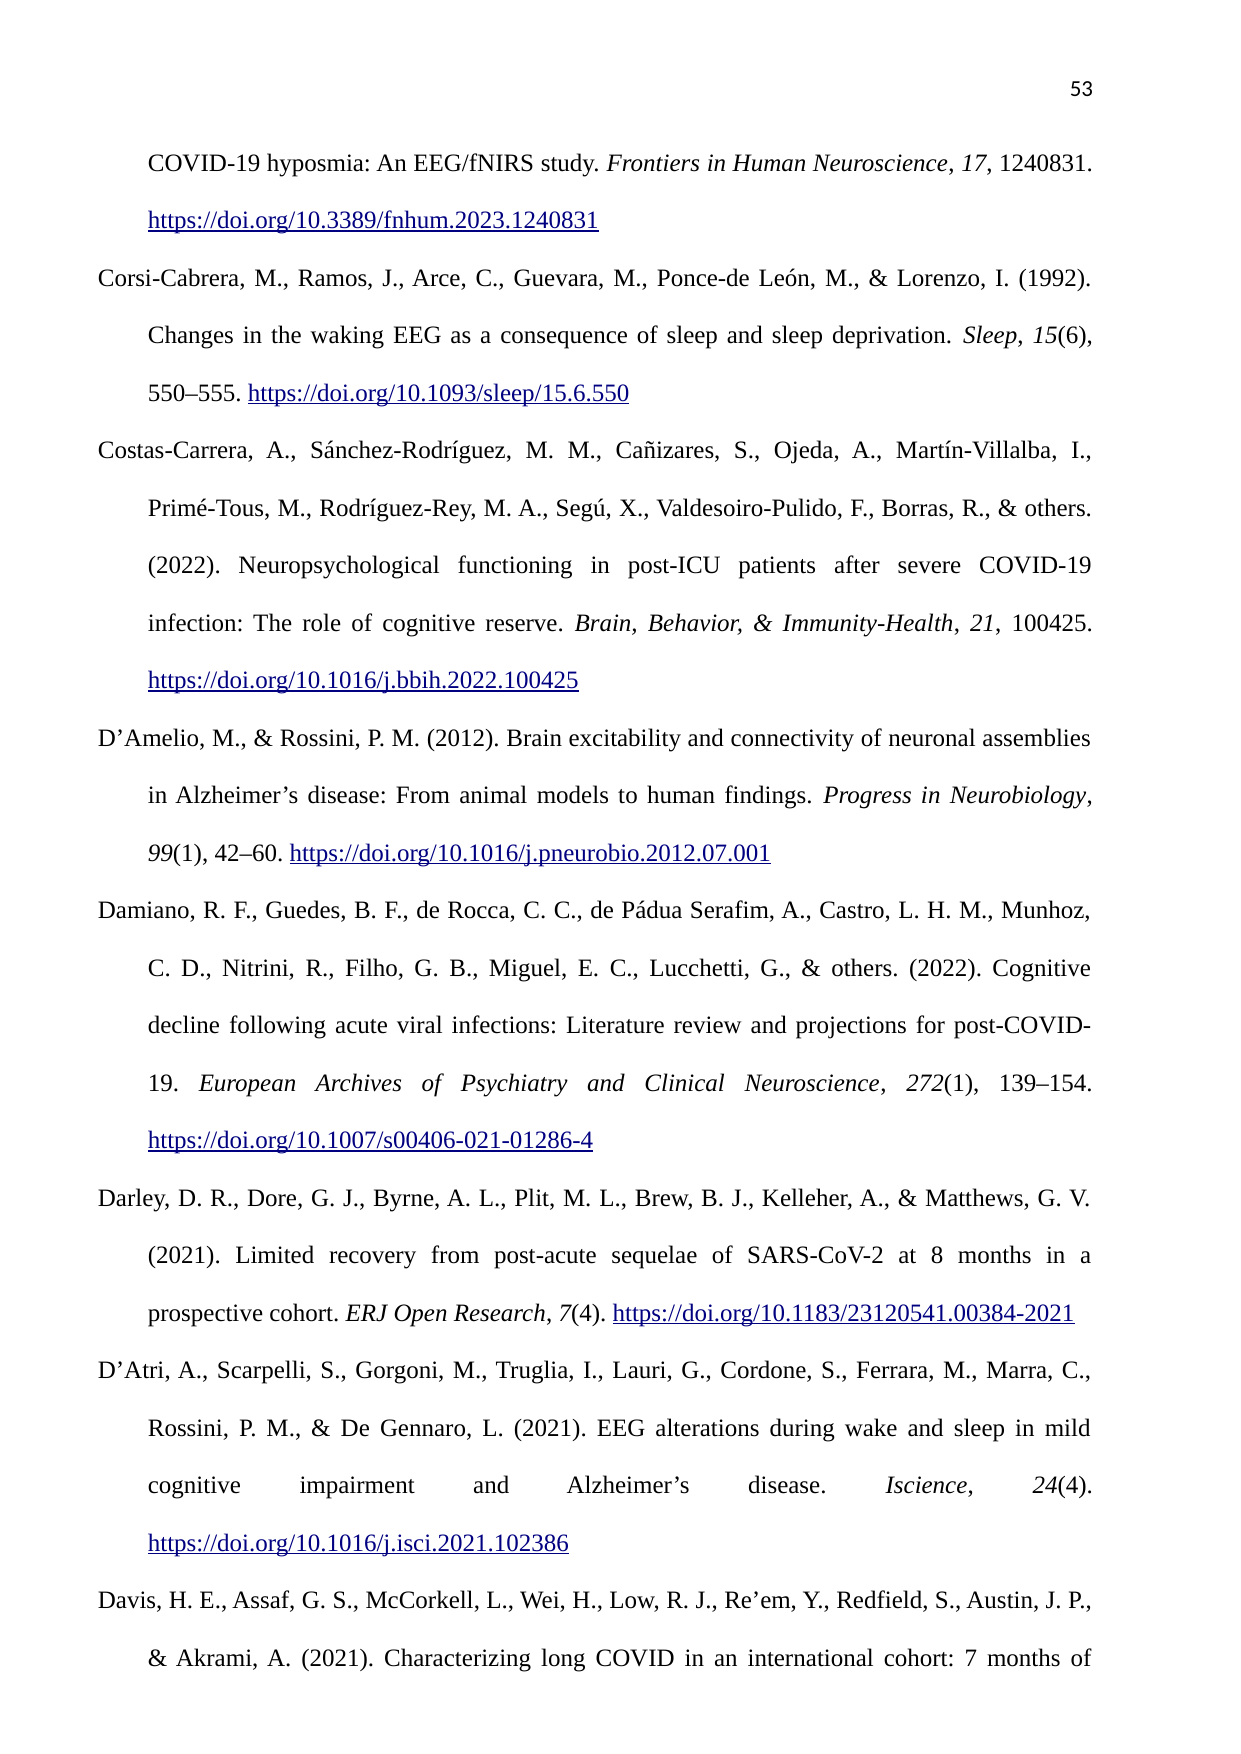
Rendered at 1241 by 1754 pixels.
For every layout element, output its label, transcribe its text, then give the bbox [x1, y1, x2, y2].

text Costas-Carrera, A., Sánchez-Rodríguez, M. M., Cañizares, S., Ojeda, A., Martín-Villalba, I., Primé-Tous, M., Rodríguez-Rey, M. A., Segú, X., Valdesoiro-Pulido, F., Borras, R., & others. (2022). Neuropsychological functioning in post-ICU patients after severe COVID-19 infection: The role of cognitive reserve. Brain, Behavior, & Immunity-Health, 21, 100425. https://doi.org/10.1016/j.bbih.2022.100425 [98, 435, 1093, 694]
text D’Amelio, M., & Rossini, P. M. (2012). Brain excitability and connectivity of neuronal assemblies in Alzheimer’s disease: From animal models to human findings. Progress in Neurobiology, 99(1), 42–60. https://doi.org/10.1016/j.pneurobio.2012.07.001 [98, 723, 1093, 866]
text Corsi-Cabrera, M., Ramos, J., Arce, C., Guevara, M., Ponce-de León, M., & Lorenzo, I. (1992). Changes in the waking EEG as a consequence of sleep and sleep deprivation. Sleep, 15(6), 550–555. https://doi.org/10.1093/sleep/15.6.550 [98, 263, 1093, 406]
text Darley, D. R., Dore, G. J., Byrne, A. L., Plit, M. L., Brew, B. J., Kelleher, A., & Matthews, G. V. (2021). Limited recovery from post-acute sequelae of SARS-CoV-2 at 8 months in a prospective cohort. ERJ Open Research, 7(4). https://doi.org/10.1183/23120541.00384-2021 [98, 1183, 1093, 1326]
text COVID-19 hyposmia: An EEG/fNIRS study. Frontiers in Human Neuroscience, 17, 1240831. https://doi.org/10.3389/fnhum.2023.1240831 [98, 148, 1093, 234]
text D’Atri, A., Scarpelli, S., Gorgoni, M., Truglia, I., Lauri, G., Cordone, S., Ferrara, M., Marra, C., Rossini, P. M., & De Gennaro, L. (2021). EEG alterations during wake and sleep in mild cognitive impairment and Alzheimer’s disease. Iscience, 24(4). https://doi.org/10.1016/j.isci.2021.102386 [98, 1355, 1093, 1556]
text Davis, H. E., Assaf, G. S., McCorkell, L., Wei, H., Low, R. J., Re’em, Y., Redfield, S., Austin, J. P., & Akrami, A. (2021). Characterizing long COVID in an international cohort: 7 months of [98, 1585, 1093, 1671]
text Damiano, R. F., Guedes, B. F., de Rocca, C. C., de Pádua Serafim, A., Castro, L. H. M., Munhoz, C. D., Nitrini, R., Filho, G. B., Miguel, E. C., Lucchetti, G., & others. (2022). Cognitive decline following acute viral infections: Literature review and projections for post-COVID-19. European Archives of Psychiatry and Clinical Neuroscience, 272(1), 139–154. https://doi.org/10.1007/s00406-021-01286-4 [98, 895, 1093, 1154]
